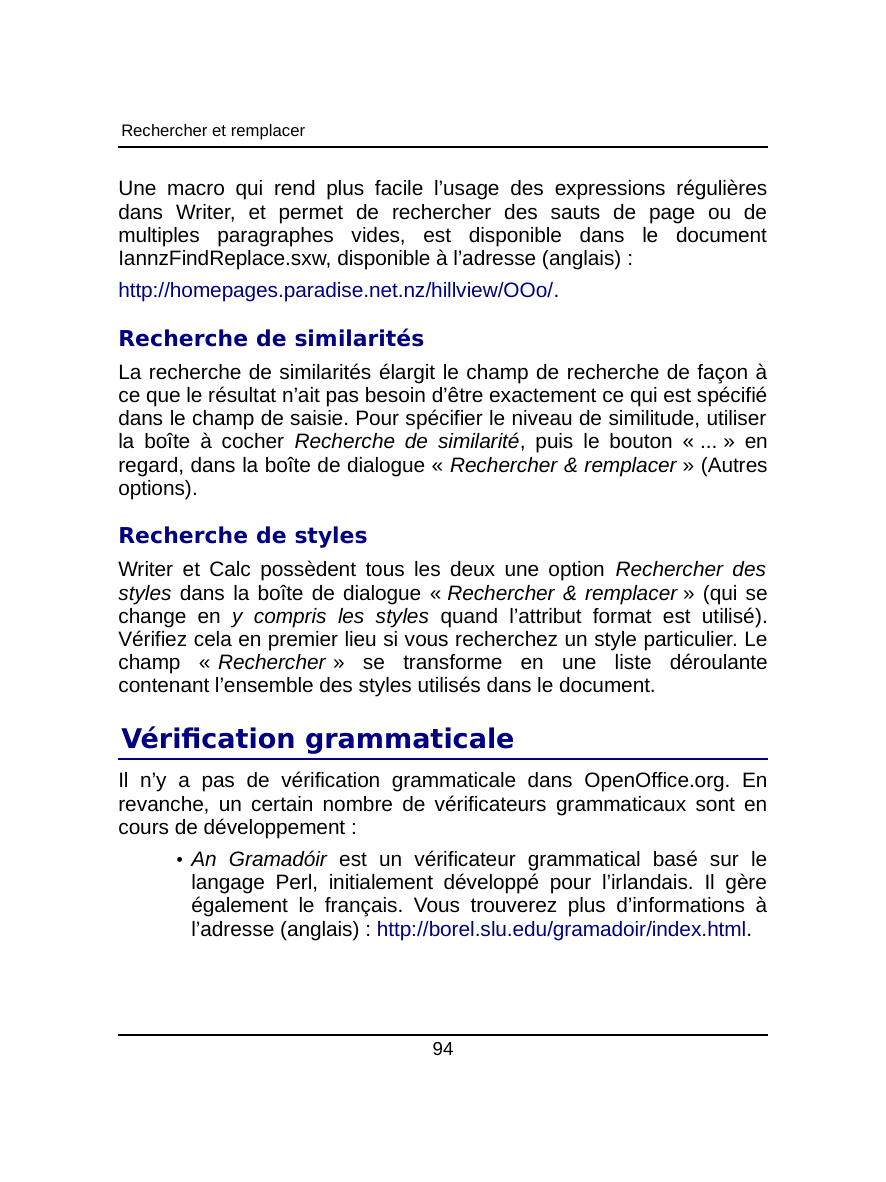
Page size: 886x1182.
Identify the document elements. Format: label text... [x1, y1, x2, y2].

text La recherche de similarités élargit le champ de recherche de façon à ce que le résultat n’ait pas besoin d’être exactement ce qui est spécifié dans le champ de saisie. Pour spécifier le niveau de similitude, utiliser la boîte à cocher Recherche de similarité, puis le bouton « ... » en regard, dans la boîte de dialogue « Rechercher & remplacer » (Autres options). [118, 360, 768, 500]
text Writer et Calc possèdent tous les deux une option Rechercher des styles dans la boîte de dialogue « Rechercher & remplacer » (qui se change en y compris les styles quand l’attribut format est utilisé). Vérifiez cela en premier lieu si vous recherchez un style particulier. Le champ « Rechercher » se transforme en une liste déroulante contenant l’ensemble des styles utilisés dans le document. [118, 558, 768, 697]
subtitle Recherche de styles [118, 523, 768, 549]
subtitle Vérification grammaticale [118, 721, 768, 758]
subtitle Recherche de similarités [118, 326, 768, 351]
text Une macro qui rend plus facile l’usage des expressions régulières dans Writer, et permet de rechercher des sauts de page ou de multiples paragraphes vides, est disponible dans le document IannzFindReplace.sxw, disponible à l’adresse (anglais) : [118, 177, 768, 270]
text http://homepages.paradise.net.nz/hillview/OOo/. [118, 279, 768, 302]
text Il n’y a pas de vérification grammaticale dans OpenOffice.org. En revanche, un certain nombre de vérificateurs grammaticaux sont en cours de développement : [118, 769, 768, 839]
list An Gramadóir est un vérificateur grammatical basé sur le langage Perl, initialement développé pour l’irlandais. Il gère également le français. Vous trouverez plus d’informations à l’adresse (anglais) : http://borel.slu.edu/gramadoir/index.html. [176, 847, 768, 940]
